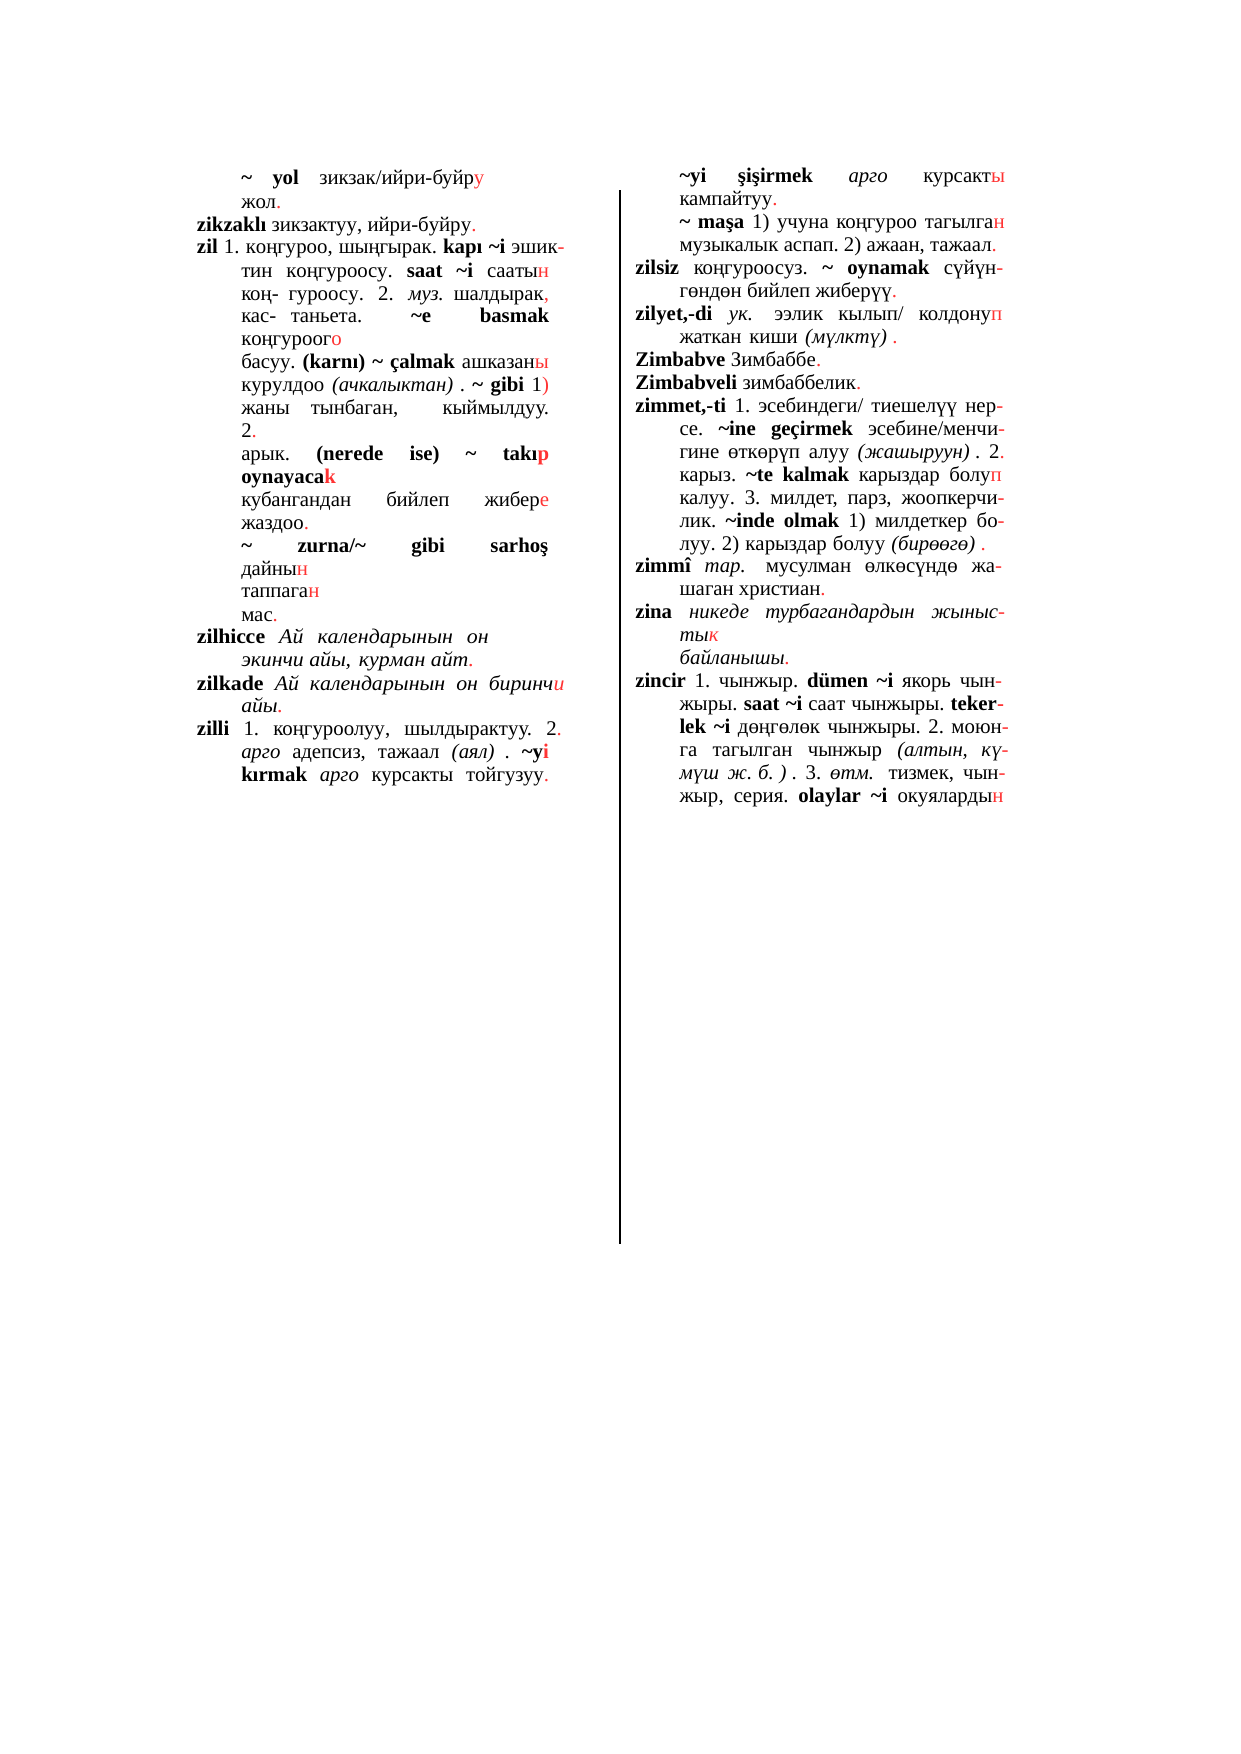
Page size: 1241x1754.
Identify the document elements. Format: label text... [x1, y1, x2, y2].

text арго адепсиз, тажаал (аял) . ~yi kırmak арго курсакты тойгузуу. [241, 740, 549, 786]
text таппаган мас. [241, 579, 345, 626]
text жыр, серия. olaylar ~i окуялардын [679, 784, 1005, 807]
text zilyet,-di ук. ээлик кылып/ колдонуп жаткан киши (мүлктү) . [635, 302, 1004, 348]
text zilhicce Ай календарынын он экинчи айы, курман айт. [197, 626, 549, 671]
text ~ zurna/~ gibi sarhoş дайнын [241, 534, 548, 579]
text zilli 1. коңгуроолуу, шылдырактуу. 2. [197, 717, 609, 740]
text zilsiz коңгуроосуз. ~ oynamak сүйүн- [635, 256, 1065, 279]
text zincir 1. чынжыр. dümen ~i якорь чын- жыры. saat ~i саат чынжыры. teker- [635, 669, 1005, 715]
text тин коңгуроосу. saat ~i саатын коң- гуроосу. 2. муз. шалдырак, кас- таньета. ~e basmak коңгуроого [241, 259, 549, 350]
text калуу. 3. милдет, парз, жоопкерчи- лик. ~inde olmak 1) милдеткер бо- луу. 2) карыздар болуу (бирөөгө) . [679, 486, 1004, 554]
text zimmet,-ti 1. эсебиндеги/ тиешелүү нер- [635, 394, 1039, 417]
text Zimbabve Зимбаббе. [635, 348, 1065, 371]
text гөндөн бийлеп жиберүү. [679, 279, 898, 302]
text кубангандан бийлеп жибере жаздоо. [241, 488, 549, 534]
text zina никеде турбагандардын жыныс- [635, 600, 1065, 623]
text lek ~i дөңгөлөк чынжыры. 2. моюн- га тагылган чынжыр (алтын, кү- мүш ж. б. ) . 3. өтм. тизмек, чын- [679, 715, 1008, 784]
text Zimbabveli зимбаббелик. [635, 371, 1065, 394]
text се. ~ine geçirmek эсебине/менчи- гине өткөрүп алуу (жашыруун) . 2. карыз. ~te kalmak карыздар болуп [679, 417, 1005, 486]
text ~ yol зикзак/ийри-буйру жол. [241, 164, 484, 213]
text zil 1. коңгуроо, шыңгырак. kapı ~i эшик- [197, 236, 609, 258]
text ~ maşa 1) учуна коңгуроо тагылган музыкалык аспап. 2) ажаан, тажаал. [679, 211, 1004, 256]
text арык. (nerede ise) ~ takıp oynayacak [241, 442, 549, 488]
text zikzaklı зикзактуу, ийри-буйру. [197, 213, 609, 236]
text ~yi şişirmek арго курсакты кампайтуу. [679, 164, 1005, 210]
text тык байланышы. [679, 623, 838, 669]
text zimmî тар. мусулман өлкөсүндө жа- шаган христиан. [635, 554, 1054, 600]
text zilkade Ай календарынын он биринчи айы. [197, 672, 585, 717]
text басуу. (karnı) ~ çalmak ашказаны курулдоо (ачкалыктан) . ~ gibi 1) жаны тынбаган, кыймылдуу. 2. [241, 350, 549, 442]
